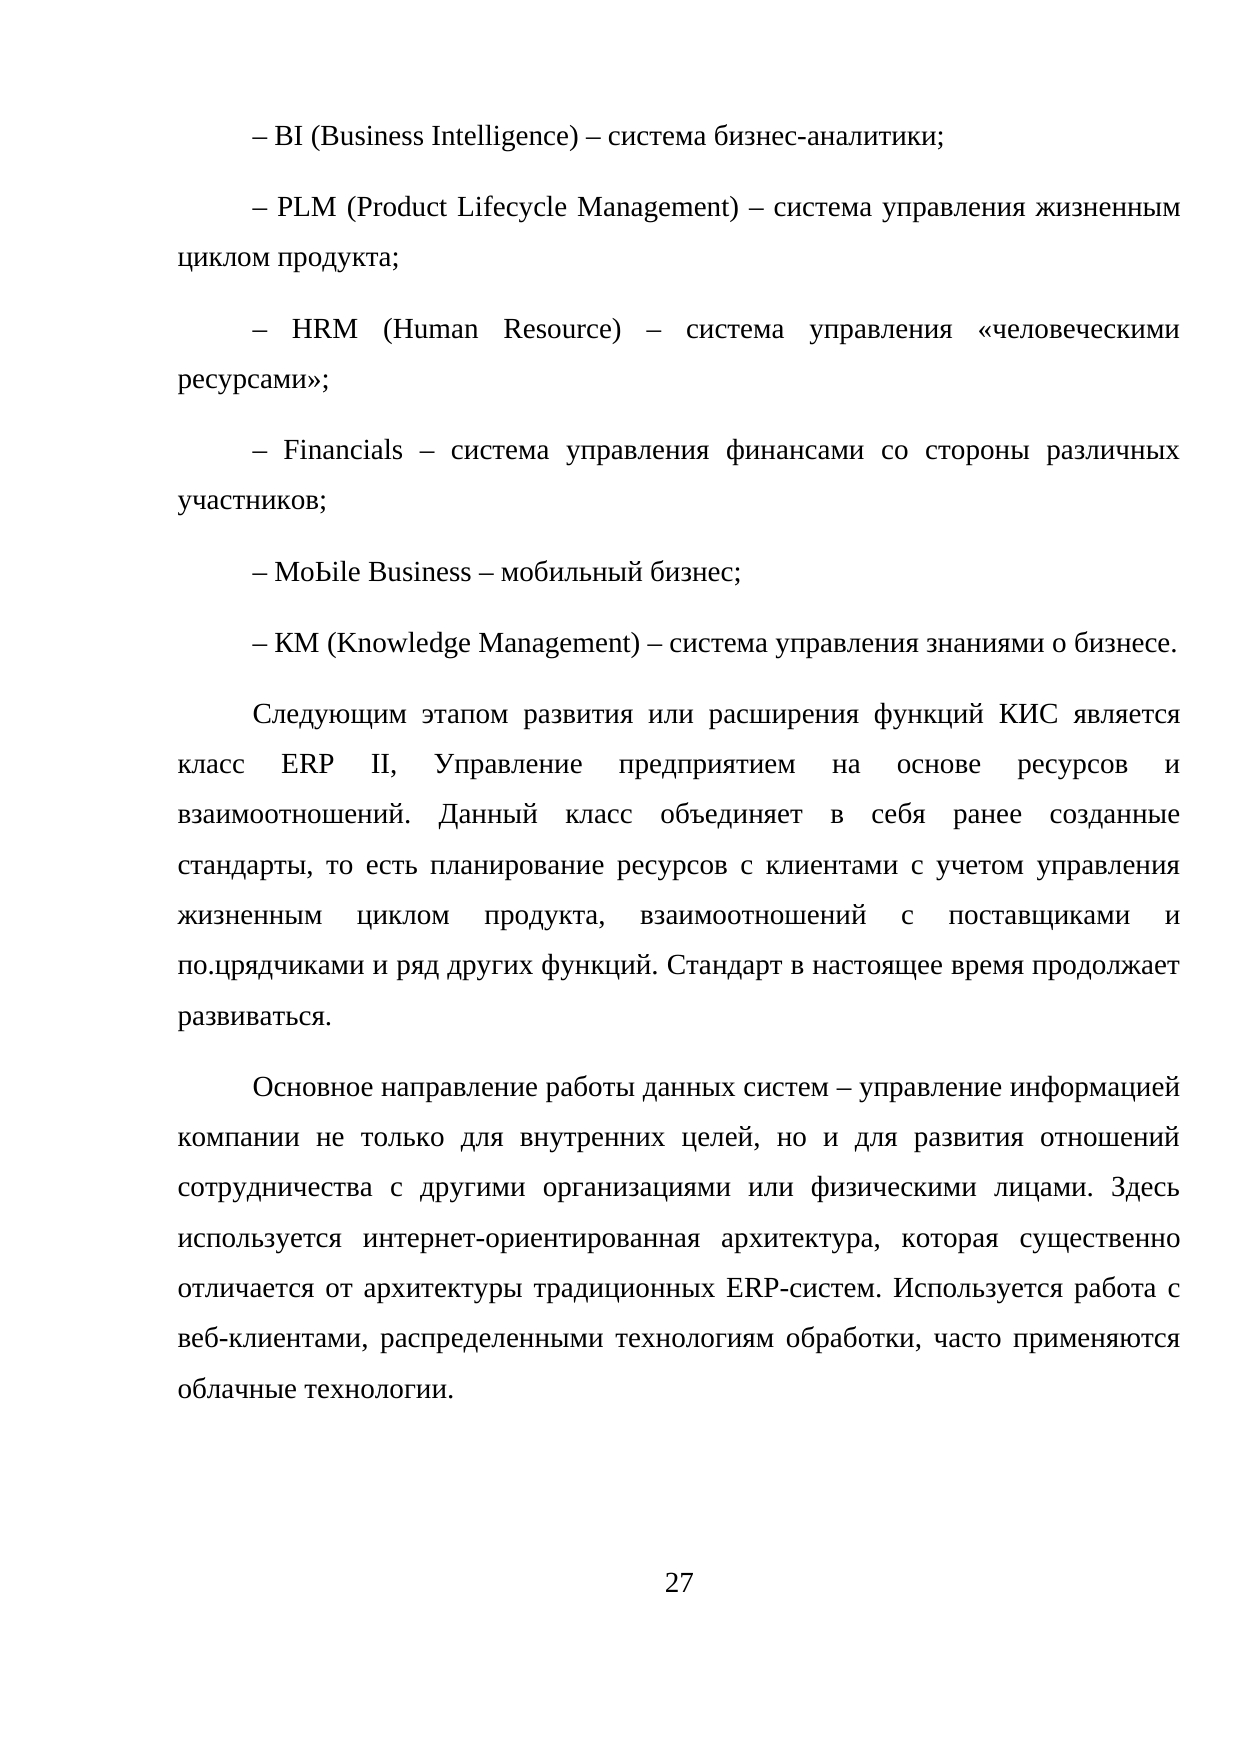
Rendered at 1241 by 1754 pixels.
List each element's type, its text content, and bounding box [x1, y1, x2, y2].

text – ВI (Business Intelligence) – система бизнес-аналитики; [177, 118, 1181, 152]
text – MoЬile Business – мобильный бизнес; [177, 554, 1181, 587]
text – Financials – система управления финансами со стороны различных участников; [177, 432, 1181, 516]
text Основное направление работы данных систем – управление информацией компании не только для внутренних целей, но и для развития отношений сотрудничества с другими организациями или физическими лицами. Здесь используется интернет-ориентированная архитектура, которая существенно отличается от архитектуры традиционных ЕRР-систем. Используется работа с веб-клиентами, распределенными технологиям обработки, часто применяются облачные технологии. [177, 1069, 1181, 1404]
text – НRМ (Нuman Resource) – система управления «человеческими ресурсами»; [177, 311, 1181, 394]
text – КМ (Knowledge Management) – система управления знаниями о бизнесе. [177, 625, 1181, 658]
text – PLM (Product Lifecycle Management) – система управления жизненным циклом продукта; [177, 189, 1181, 273]
text Следующим этапом развития или расширения функций КИС является класс ERP II, Управление предприятием на основе ресурсов и взаимоотношений. Данный класс объединяет в себя ранее созданные стандарты, то есть планирование ресурсов с клиентами с учетом управления жизненным циклом продукта, взаимоотношений с поставщиками и по.црядчиками и ряд других функций. Стандарт в настоящее время продолжает развиваться. [177, 696, 1181, 1031]
